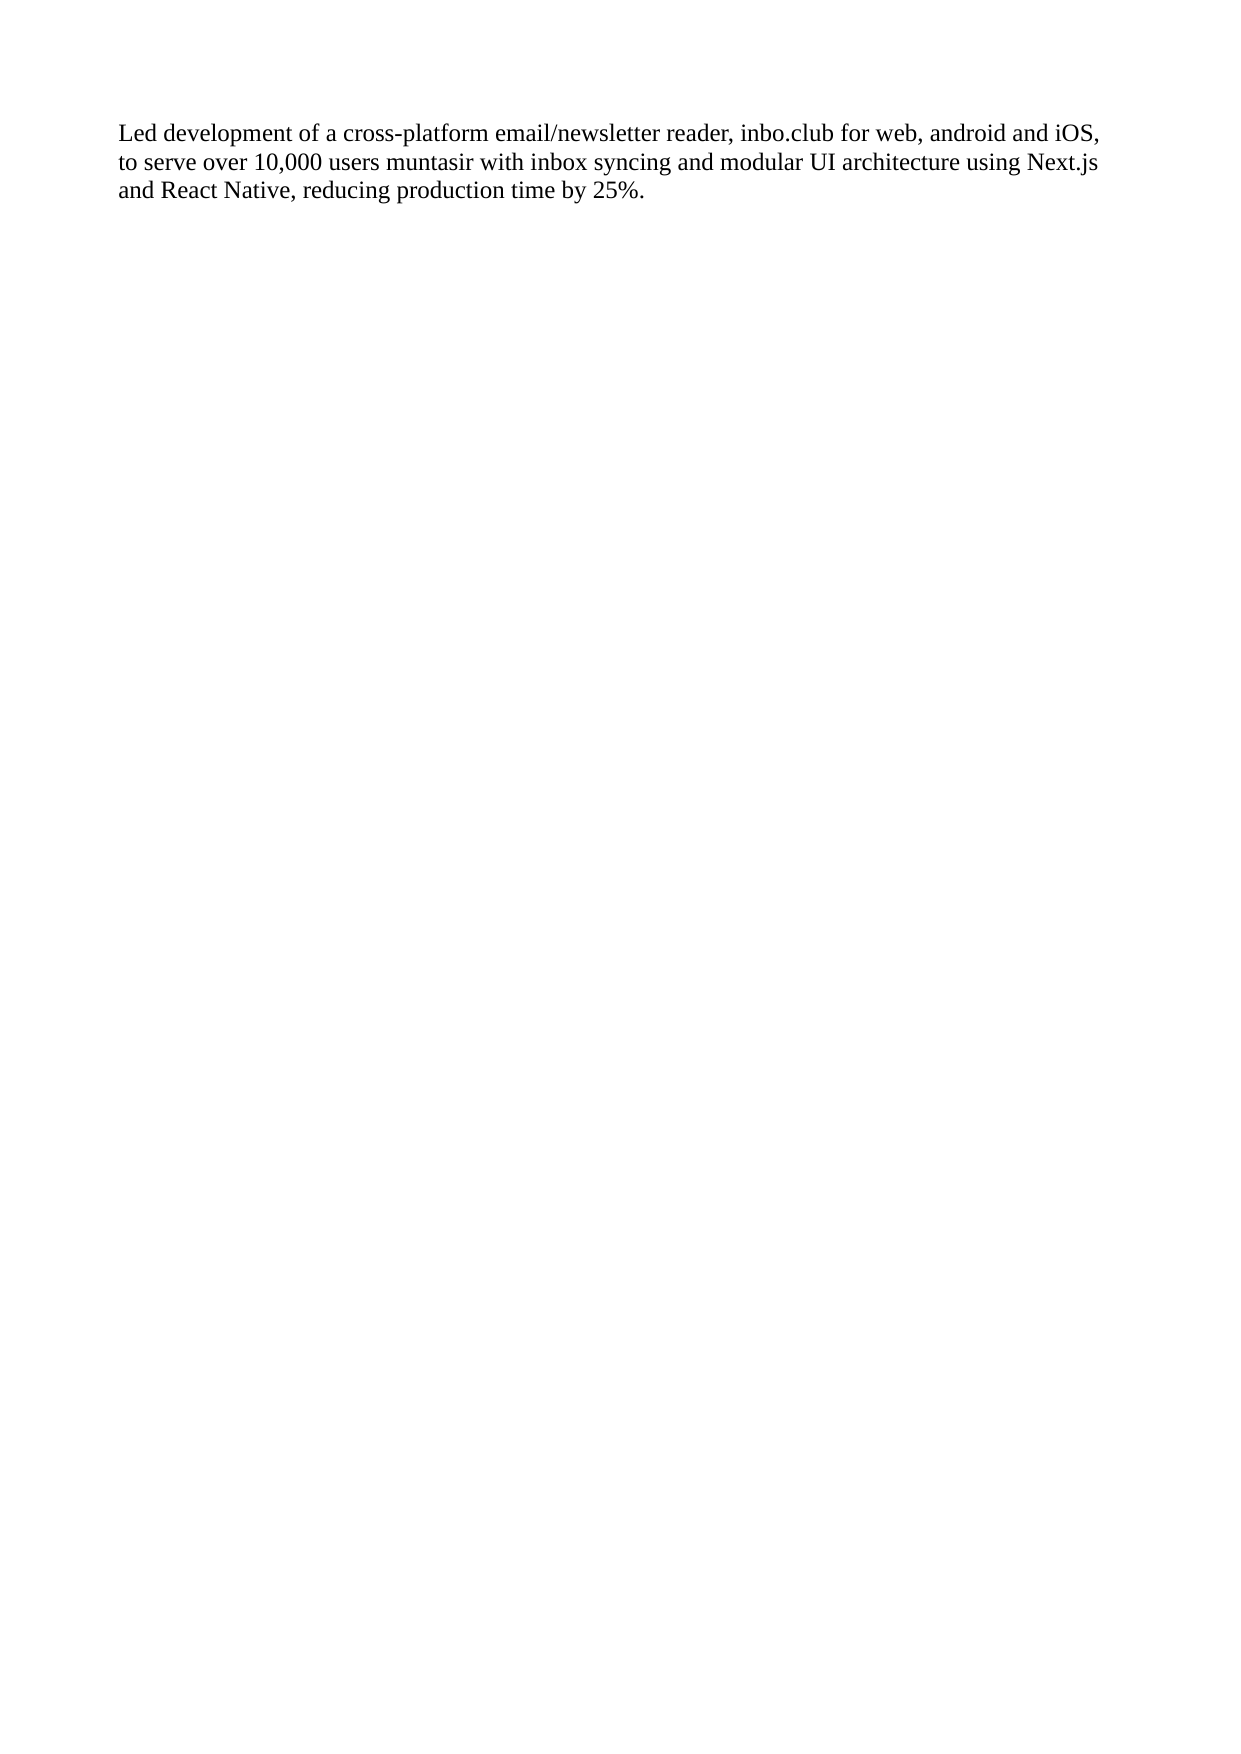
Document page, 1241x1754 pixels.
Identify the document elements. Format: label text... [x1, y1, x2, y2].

text Led development of a cross-platform email/newsletter reader, inbo.club for web, android and iOS, to serve over 10,000 users muntasir with inbox syncing and modular UI architecture using Next.js and React Native, reducing production time by 25%.­ [118, 118, 1122, 204]
